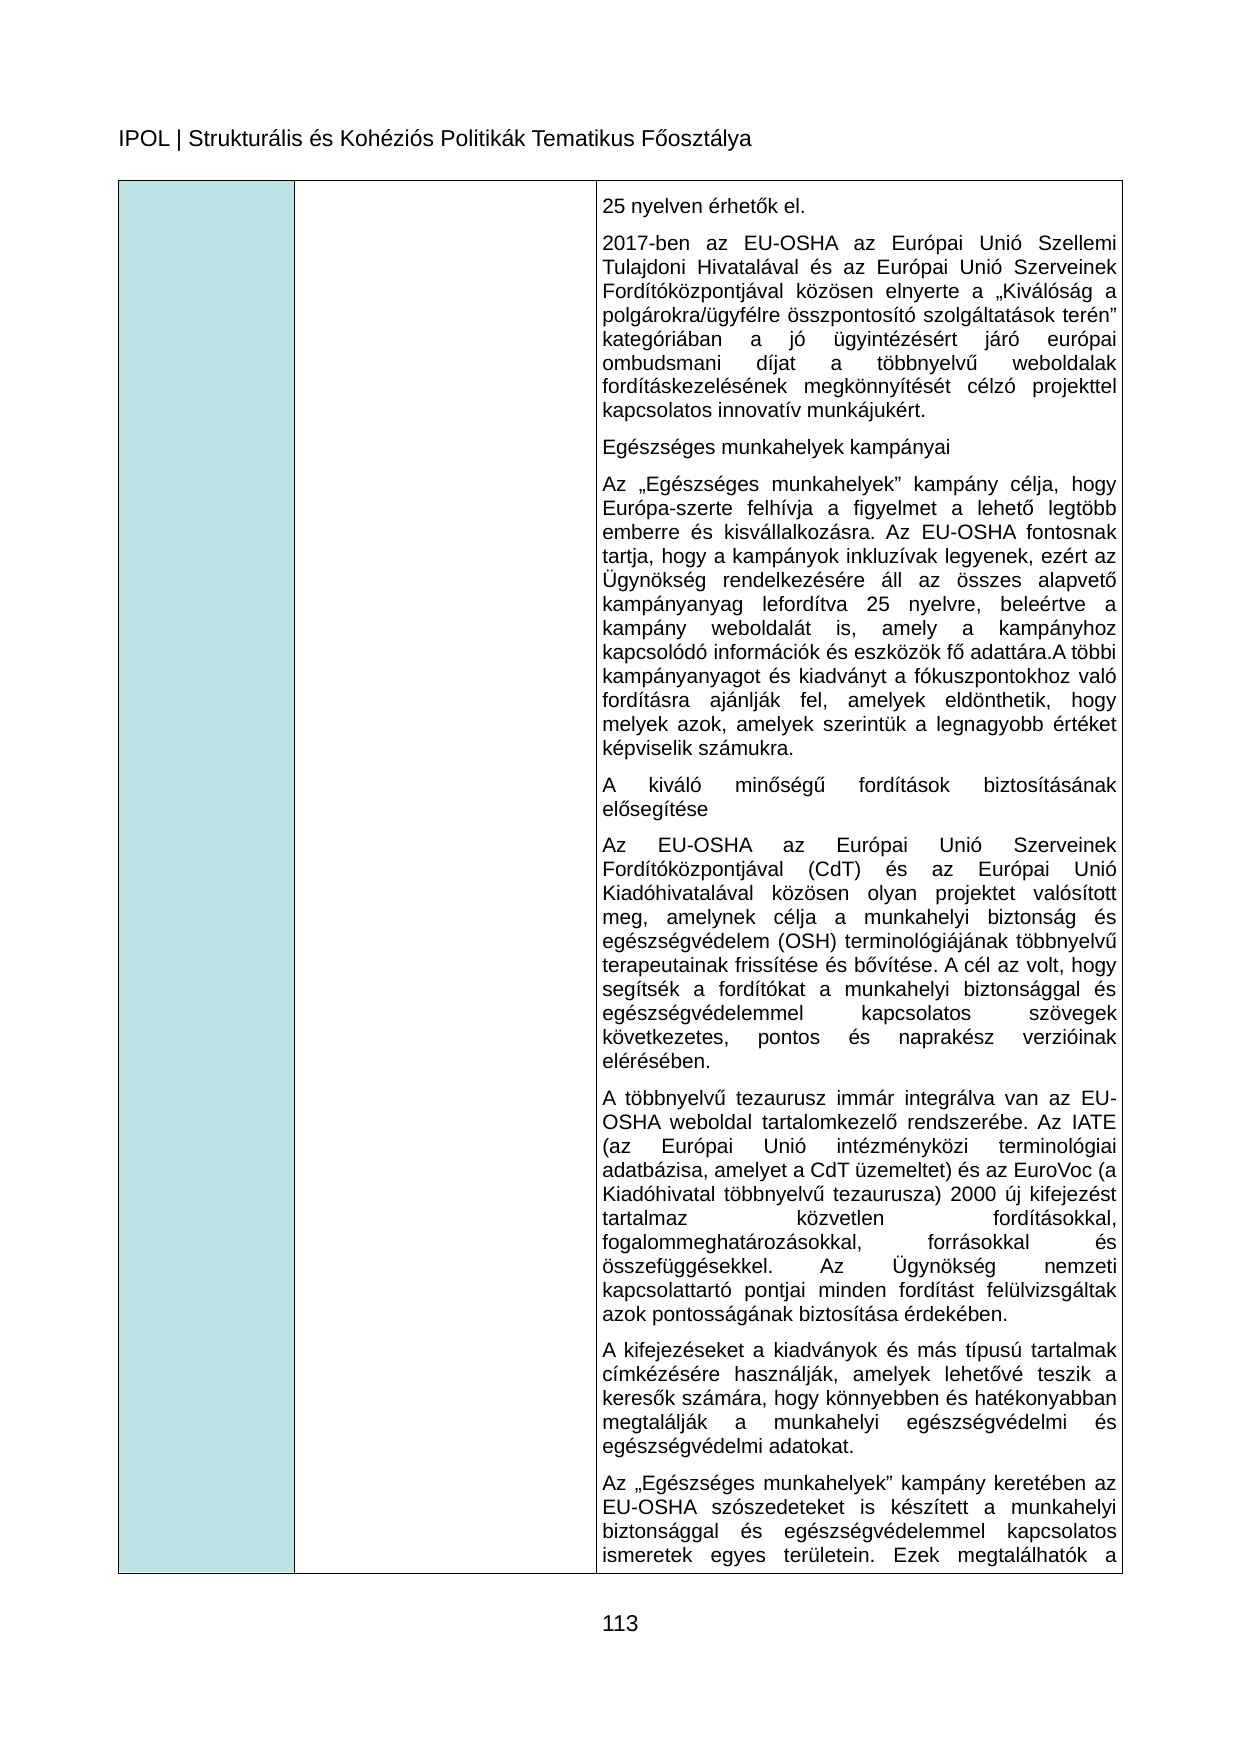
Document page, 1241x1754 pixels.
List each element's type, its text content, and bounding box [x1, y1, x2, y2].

table_cell [295, 181, 596, 1572]
table_cell 25 nyelven érhetők el. 2017-ben az EU-OSHA az Európai Unió Szellemi Tulajdoni Hivatalával és az Európai Unió Szerveinek Fordítóközpontjával közösen elnyerte a „Kiválóság a polgárokra/ügyfélre összpontosító szolgáltatások terén” kategóriában a jó ügyintézésért járó európai ombudsmani díjat a többnyelvű weboldalak fordításkezelésének megkönnyítését célzó projekttel kapcsolatos innovatív munkájukért. Egészséges munkahelyek kampányai Az „Egészséges munkahelyek” kampány célja, hogy Európa-szerte felhívja a figyelmet a lehető legtöbb emberre és kisvállalkozásra. Az EU-OSHA fontosnak tartja, hogy a kampányok inkluzívak legyenek, ezért az Ügynökség rendelkezésére áll az összes alapvető kampányanyag lefordítva 25 nyelvre, beleértve a kampány weboldalát is, amely a kampányhoz kapcsolódó információk és eszközök fő adattára.A többi kampányanyagot és kiadványt a fókuszpontokhoz való fordításra ajánlják fel, amelyek eldönthetik, hogy melyek azok, amelyek szerintük a legnagyobb értéket képviselik számukra. A kiváló minőségű fordítások biztosításának elősegítése Az EU-OSHA az Európai Unió Szerveinek Fordítóközpontjával (CdT) és az Európai Unió Kiadóhivatalával közösen olyan projektet valósított meg, amelynek célja a munkahelyi biztonság és egészségvédelem (OSH) terminológiájának többnyelvű terapeutainak frissítése és bővítése. A cél az volt, hogy segítsék a fordítókat a munkahelyi biztonsággal és egészségvédelemmel kapcsolatos szövegek következetes, pontos és naprakész verzióinak elérésében. A többnyelvű tezaurusz immár integrálva van az EU-OSHA weboldal tartalomkezelő rendszerébe. Az IATE (az Európai Unió intézményközi terminológiai adatbázisa, amelyet a CdT üzemeltet) és az EuroVoc (a Kiadóhivatal többnyelvű tezaurusza) 2000 új kifejezést tartalmaz közvetlen fordításokkal, fogalommeghatározásokkal, forrásokkal és összefüggésekkel. Az Ügynökség nemzeti kapcsolattartó pontjai minden fordítást felülvizsgáltak azok pontosságának biztosítása érdekében. A kifejezéseket a kiadványok és más típusú tartalmak címkézésére használják, amelyek lehetővé teszik a keresők számára, hogy könnyebben és hatékonyabban megtalálják a munkahelyi egészségvédelmi és egészségvédelmi adatokat. Az „Egészséges munkahelyek” kampány keretében az EU-OSHA szószedeteket is készített a munkahelyi biztonsággal és egészségvédelemmel kapcsolatos ismeretek egyes területein. Ezek megtalálhatók a [597, 181, 1122, 1572]
table_cell [119, 181, 294, 1572]
